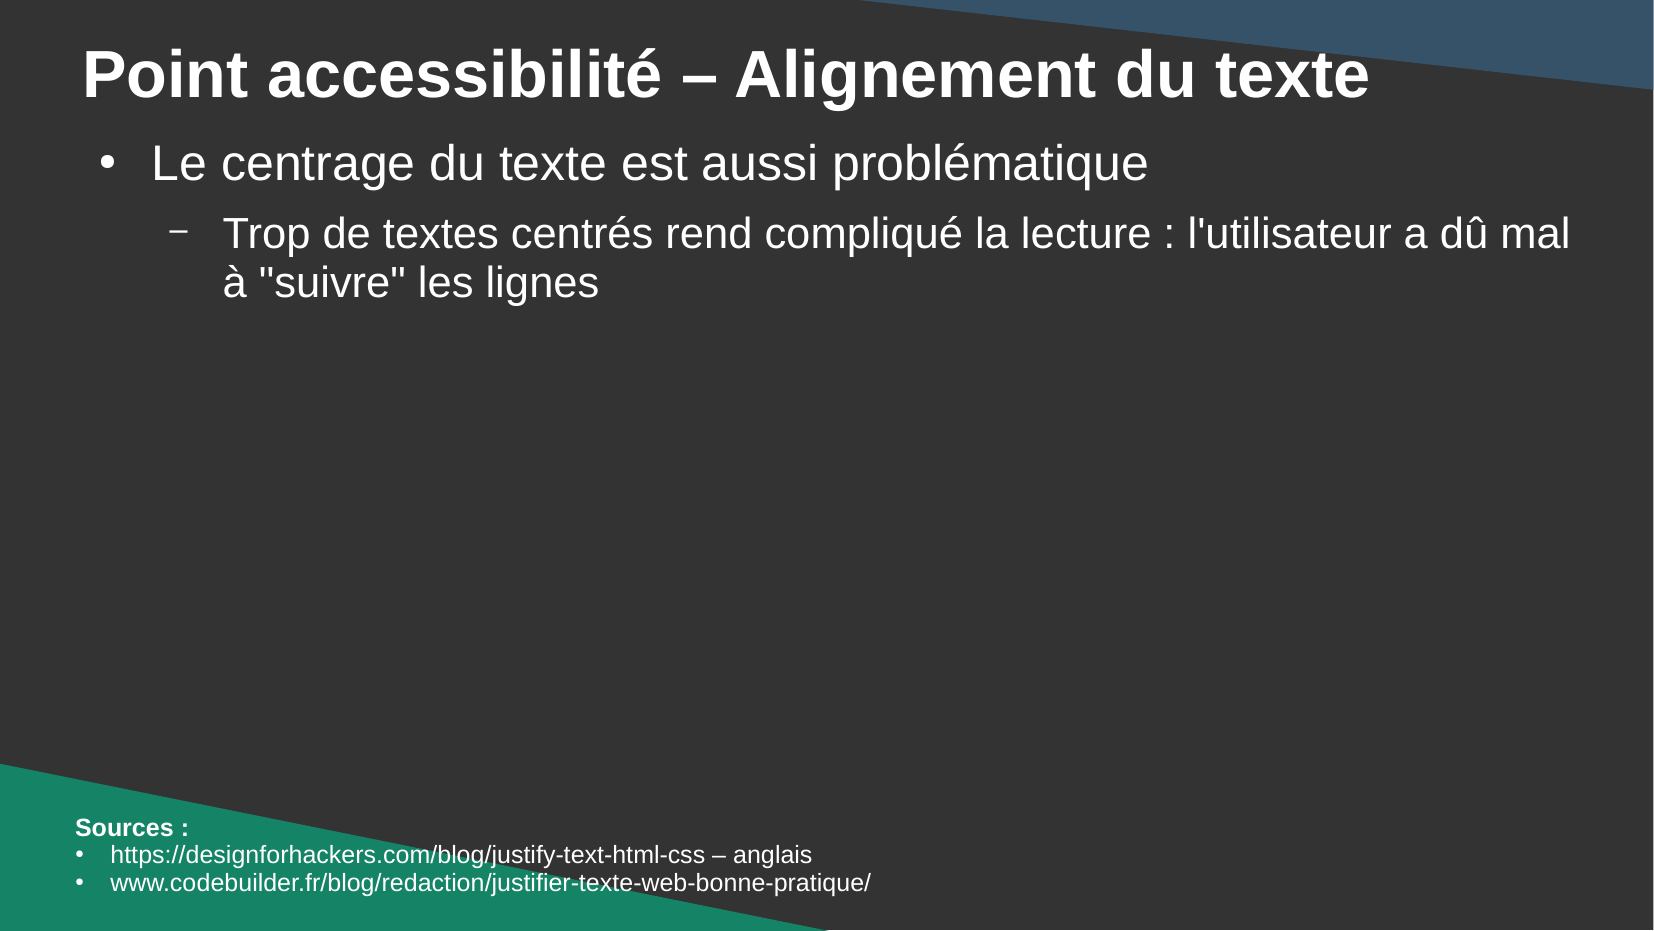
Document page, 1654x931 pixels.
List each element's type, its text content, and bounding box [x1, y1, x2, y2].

text_box Sources : https://designforhackers.com/blog/justify-text-html-css – anglais www.codebuilder.fr/blog/redaction/justifier-texte-web-bonne-pratique/ [60, 805, 1546, 931]
text_box [0, 763, 205, 931]
text_box [858, 0, 1654, 90]
title Point accessibilité – Alignement du texte [82, 37, 1571, 122]
list Le centrage du texte est aussi problématique Trop de textes centrés rend compliqué la lecture : l'utilisateur a dû mal à "suivre" les lignes [80, 135, 1605, 638]
